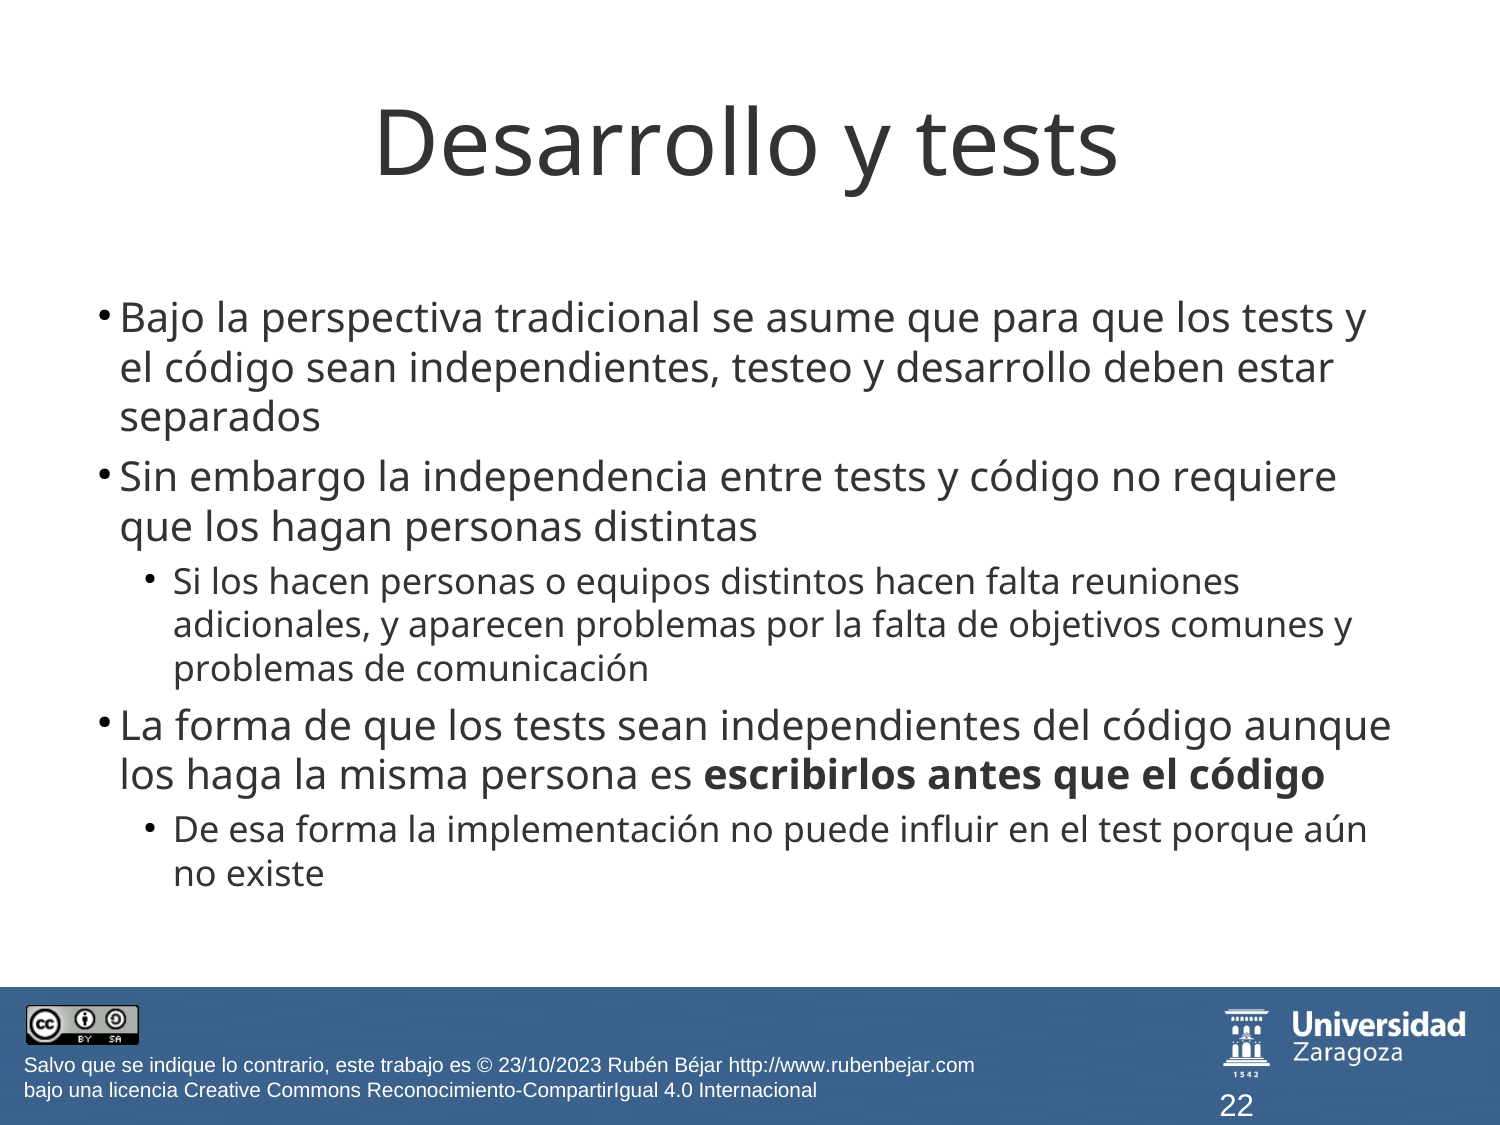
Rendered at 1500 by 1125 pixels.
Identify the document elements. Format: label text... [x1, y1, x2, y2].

list Bajo la perspectiva tradicional se asume que para que los tests y el código sean independientes, testeo y desarrollo deben estar separados Sin embargo la independencia entre tests y código no requiere que los hagan personas distintas Si los hacen personas o equipos distintos hacen falta reuniones adicionales, y aparecen problemas por la falta de objetivos comunes y problemas de comunicación La forma de que los tests sean independientes del código aunque los haga la misma persona es escribirlos antes que el código De esa forma la implementación no puede influir en el test porque aún no existe [82, 283, 1418, 957]
title Desarrollo y tests [74, 20, 1420, 257]
picture [0, 987, 1500, 1125]
